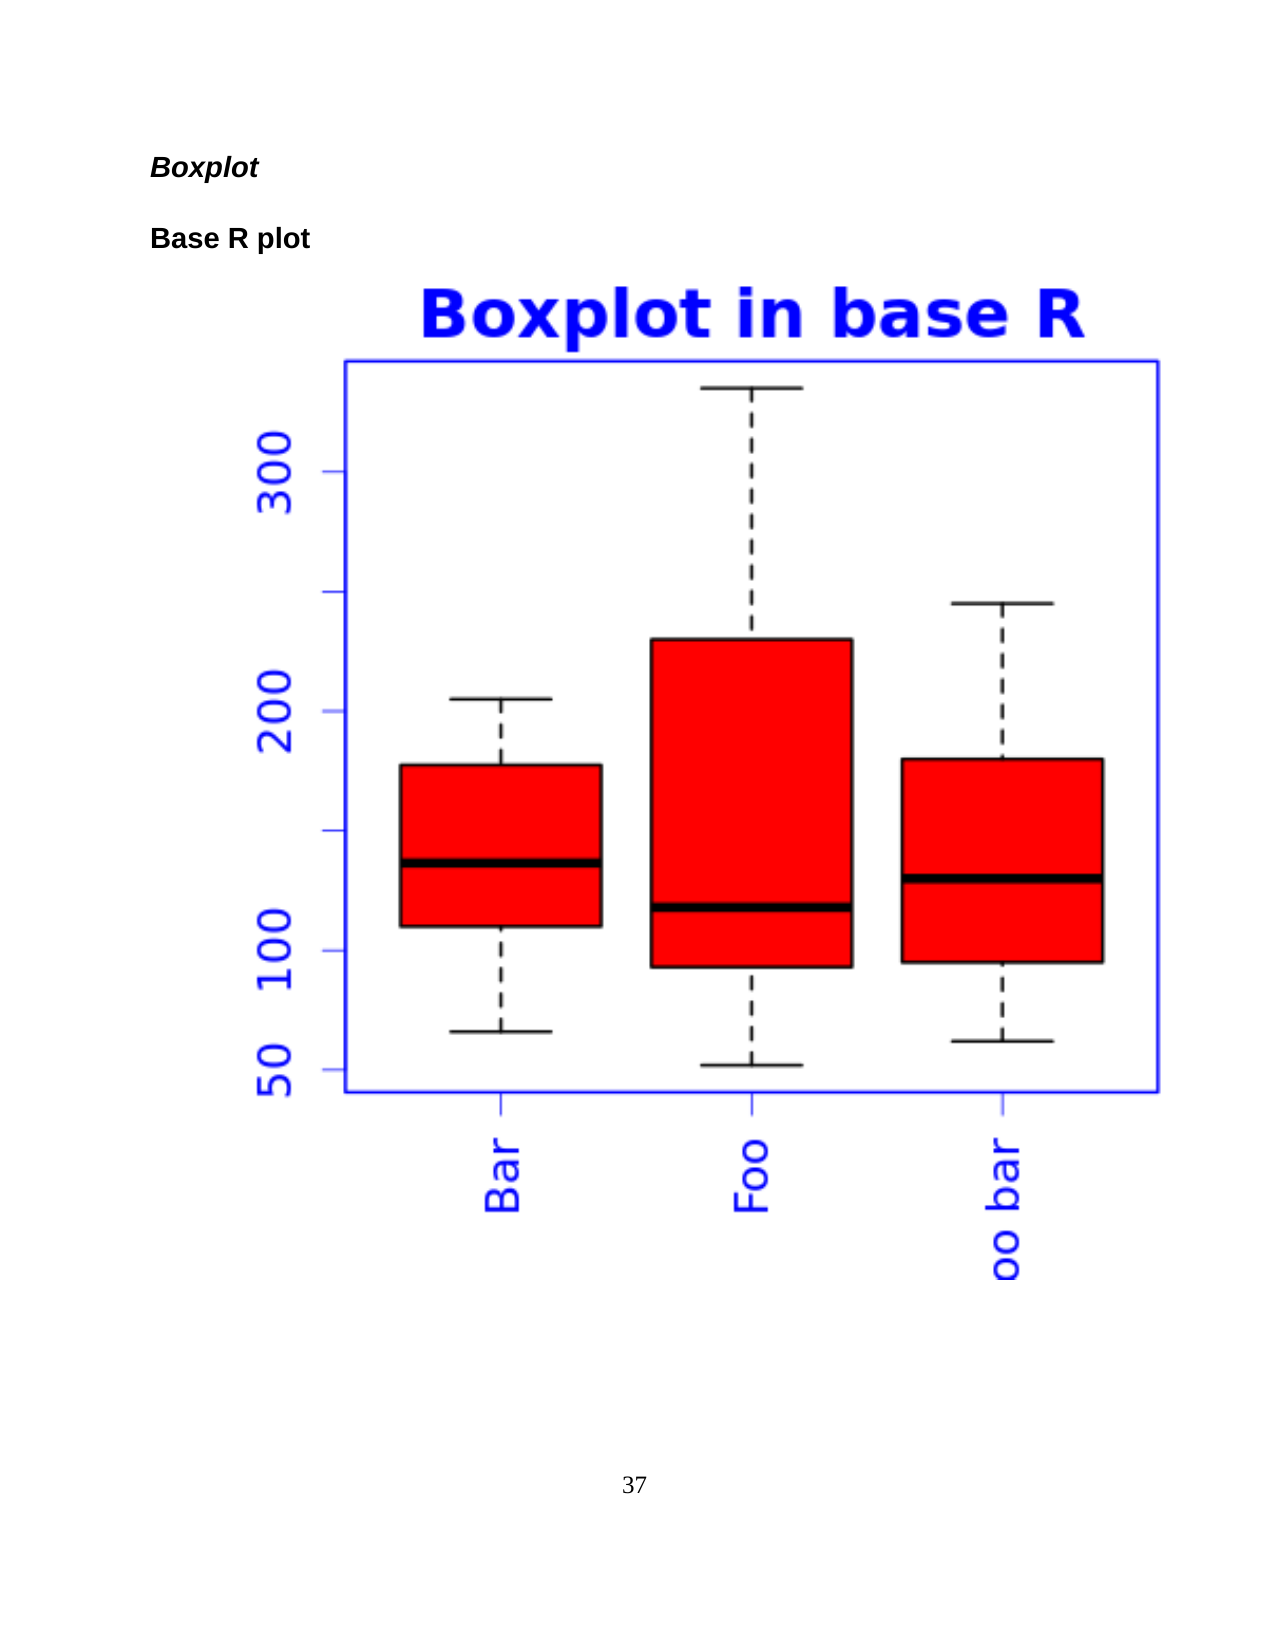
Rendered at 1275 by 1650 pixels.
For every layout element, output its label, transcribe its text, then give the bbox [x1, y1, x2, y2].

subtitle Base R plot [150, 221, 1125, 254]
picture [150, 267, 1163, 1280]
subtitle Boxplot [150, 150, 1125, 183]
